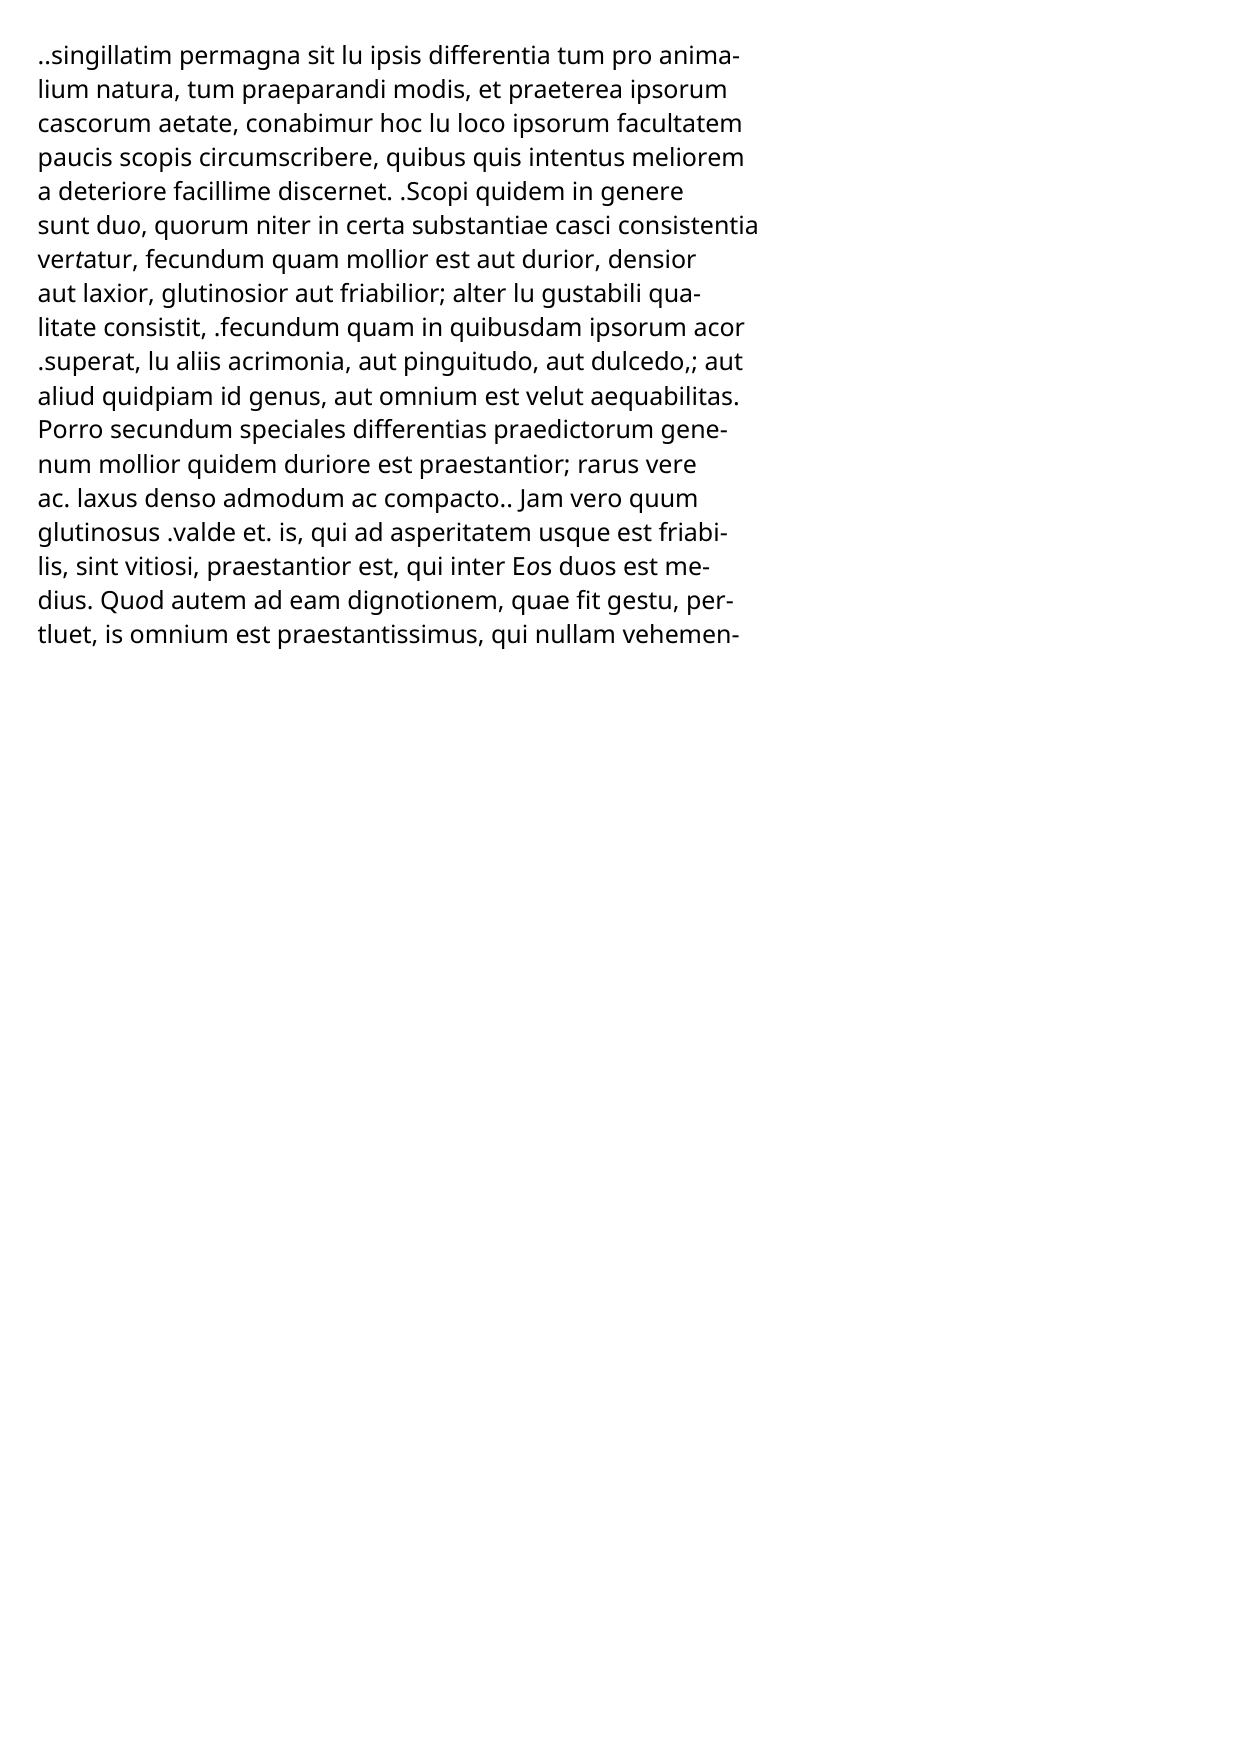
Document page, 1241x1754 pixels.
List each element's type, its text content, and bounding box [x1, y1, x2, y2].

text ..singillatim permagna sit lu ipsis differentia tum pro anima- lium natura, tum praeparandi modis, et praeterea ipsorum cascorum aetate, conabimur hoc lu loco ipsorum facultatem paucis scopis circumscribere, quibus quis intentus meliorem a deteriore facillime discernet. .Scopi quidem in genere sunt duo, quorum niter in certa substantiae casci consistentia vertatur, fecundum quam mollior est aut durior, densior aut laxior, glutinosior aut friabilior; alter lu gustabili qua- litate consistit, .fecundum quam in quibusdam ipsorum acor .superat, lu aliis acrimonia, aut pinguitudo, aut dulcedo,; aut aliud quidpiam id genus, aut omnium est velut aequabilitas. Porro secundum speciales differentias praedictorum gene- num mollior quidem duriore est praestantior; rarus vere ac. laxus denso admodum ac compacto.. Jam vero quum glutinosus .valde et. is, qui ad asperitatem usque est friabi- lis, sint vitiosi, praestantior est, qui inter Eos duos est me- dius. Quod autem ad eam dignotionem, quae fit gestu, per- tluet, is omnium est praestantissimus, qui nullam vehemen- [37, 37, 1203, 651]
